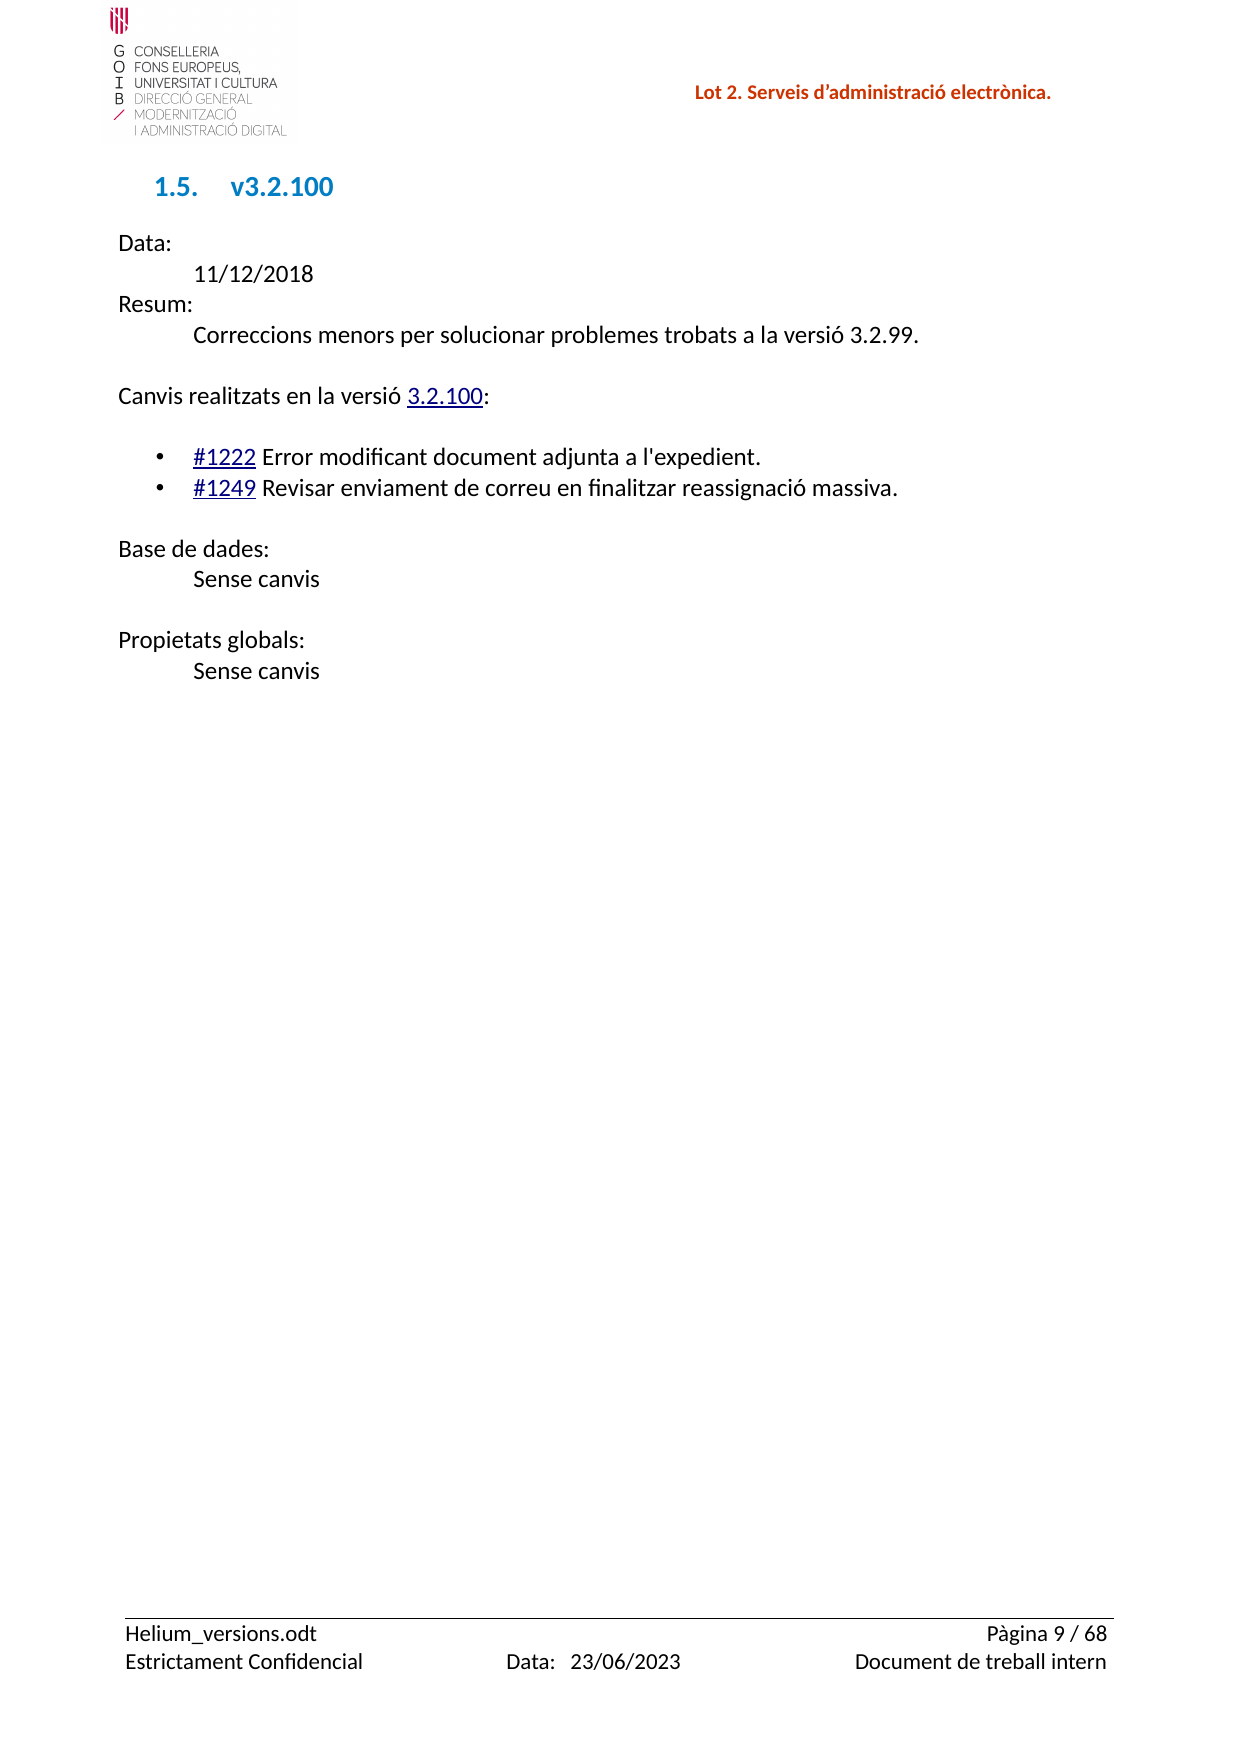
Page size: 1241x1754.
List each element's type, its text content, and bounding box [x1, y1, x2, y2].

list #1222 Error modificant document adjunta a l'expedient. [156, 441, 1122, 472]
picture [100, 0, 297, 144]
text Propietats globals: [118, 624, 1122, 655]
text Correccions menors per solucionar problemes trobats a la versió 3.2.99. [118, 319, 1122, 350]
text Base de dades: [118, 533, 1122, 563]
subtitle v3.2.100 [153, 168, 1122, 204]
text Sense canvis [118, 655, 1122, 685]
text Sense canvis [118, 563, 1122, 594]
text Canvis realitzats en la versió 3.2.100: [118, 380, 1122, 411]
text Data: [118, 228, 1122, 258]
text Resum: [118, 289, 1122, 319]
list #1249 Revisar enviament de correu en finalitzar reassignació massiva. [156, 472, 1122, 502]
text 11/12/2018 [118, 258, 1122, 289]
